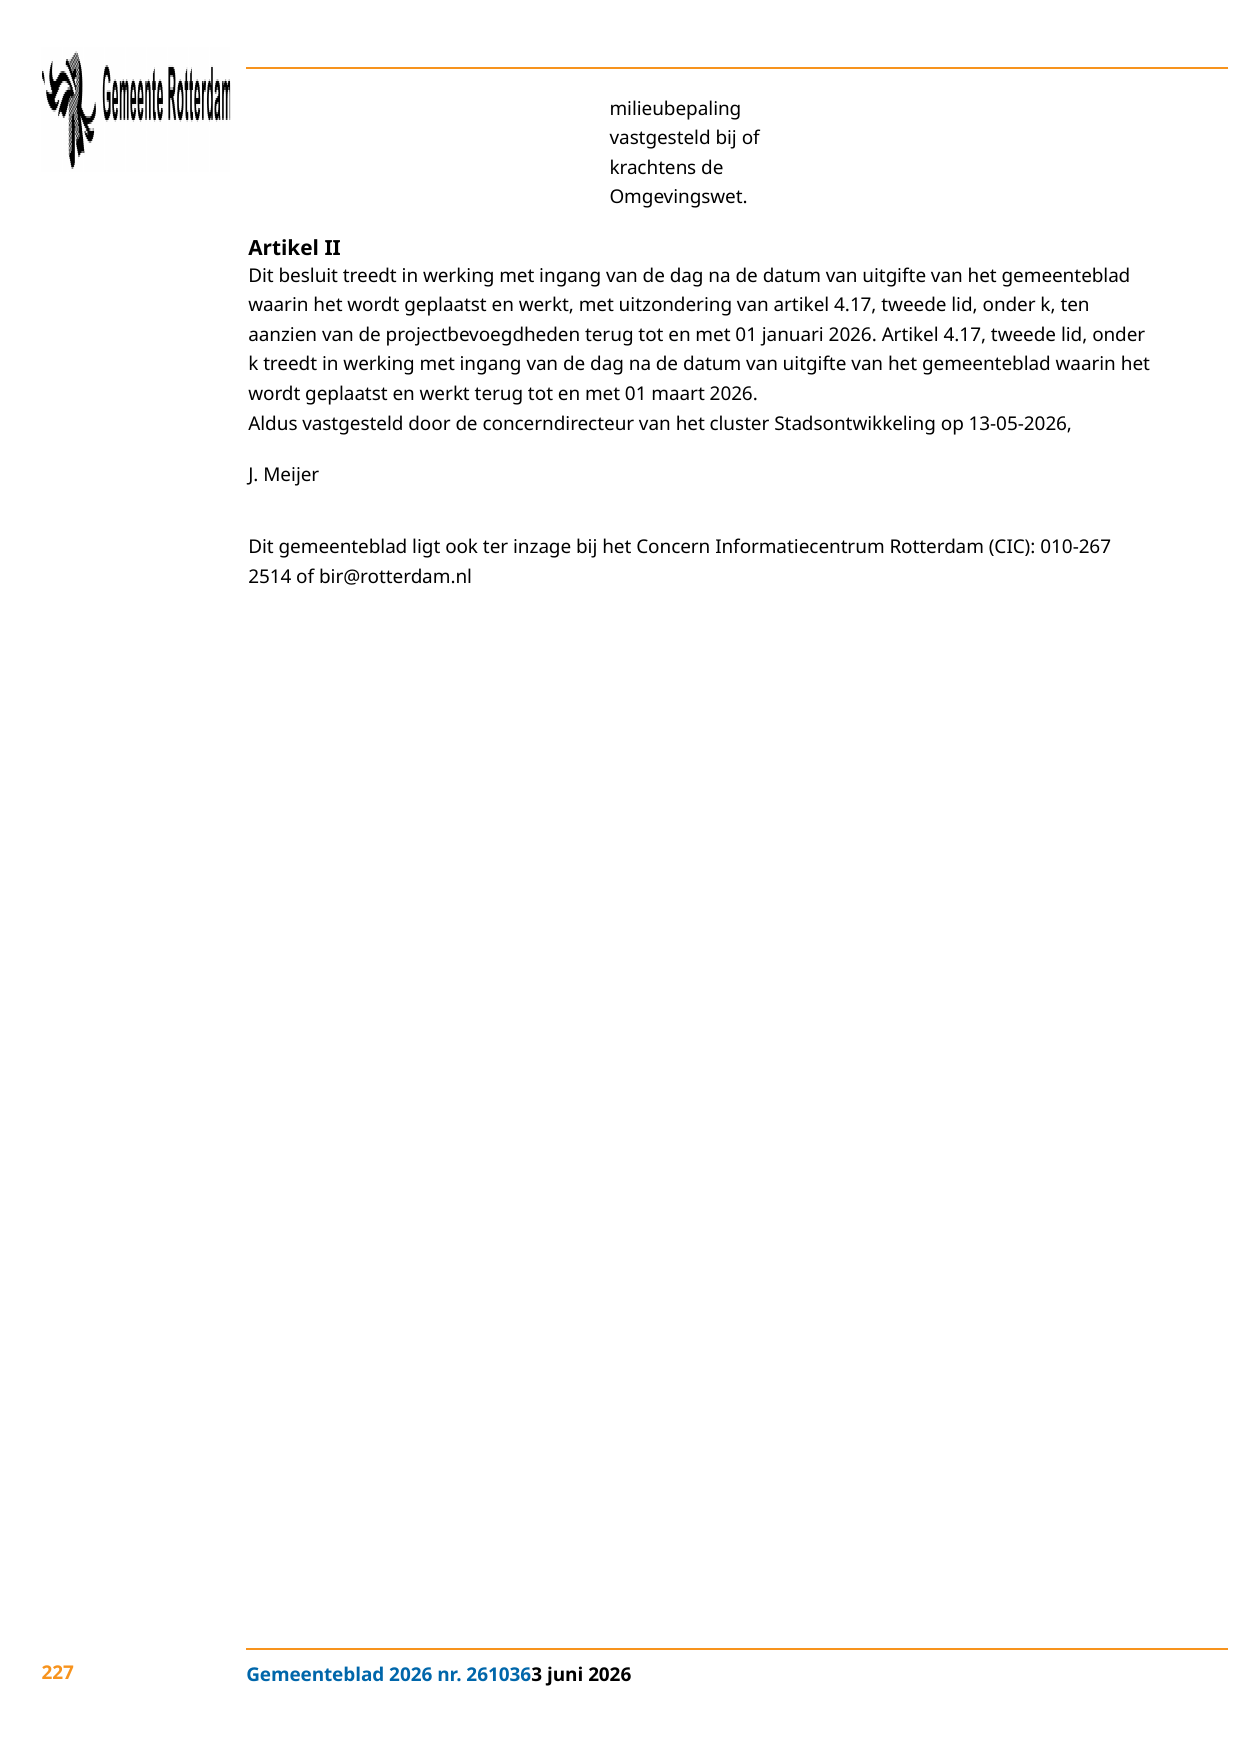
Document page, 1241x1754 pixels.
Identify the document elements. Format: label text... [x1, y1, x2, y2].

table_cell [248, 95, 429, 209]
text Dit besluit treedt in werking met ingang van de dag na de datum van uitgifte van het gemeenteblad waarin het wordt geplaatst en werkt, met uitzondering van artikel 4.17, tweede lid, onder k, ten aanzien van de projectbevoegdheden terug tot en met 01 januari 2026. Artikel 4.17, tweede lid, onder k treedt in werking met ingang van de dag na de datum van uitgifte van het gemeenteblad waarin het wordt geplaatst en werkt terug tot en met 01 maart 2026. [248, 262, 1152, 406]
text Aldus vastgesteld door de concerndirecteur van het cluster Stadsontwikkeling op 13-05-2026, [248, 410, 1152, 435]
table_cell [790, 95, 1152, 209]
picture [41, 47, 231, 172]
text Artikel II [248, 233, 1152, 262]
table_cell milieubepaling vastgesteld bij of krachtens de Omgevingswet. [609, 95, 790, 209]
text Dit gemeenteblad ligt ook ter inzage bij het Concern Informatiecentrum Rotterdam (CIC): 010-267 2514 of bir@rotterdam.nl [248, 533, 1152, 589]
text J. Meijer [248, 461, 1152, 487]
table_cell [429, 95, 609, 209]
